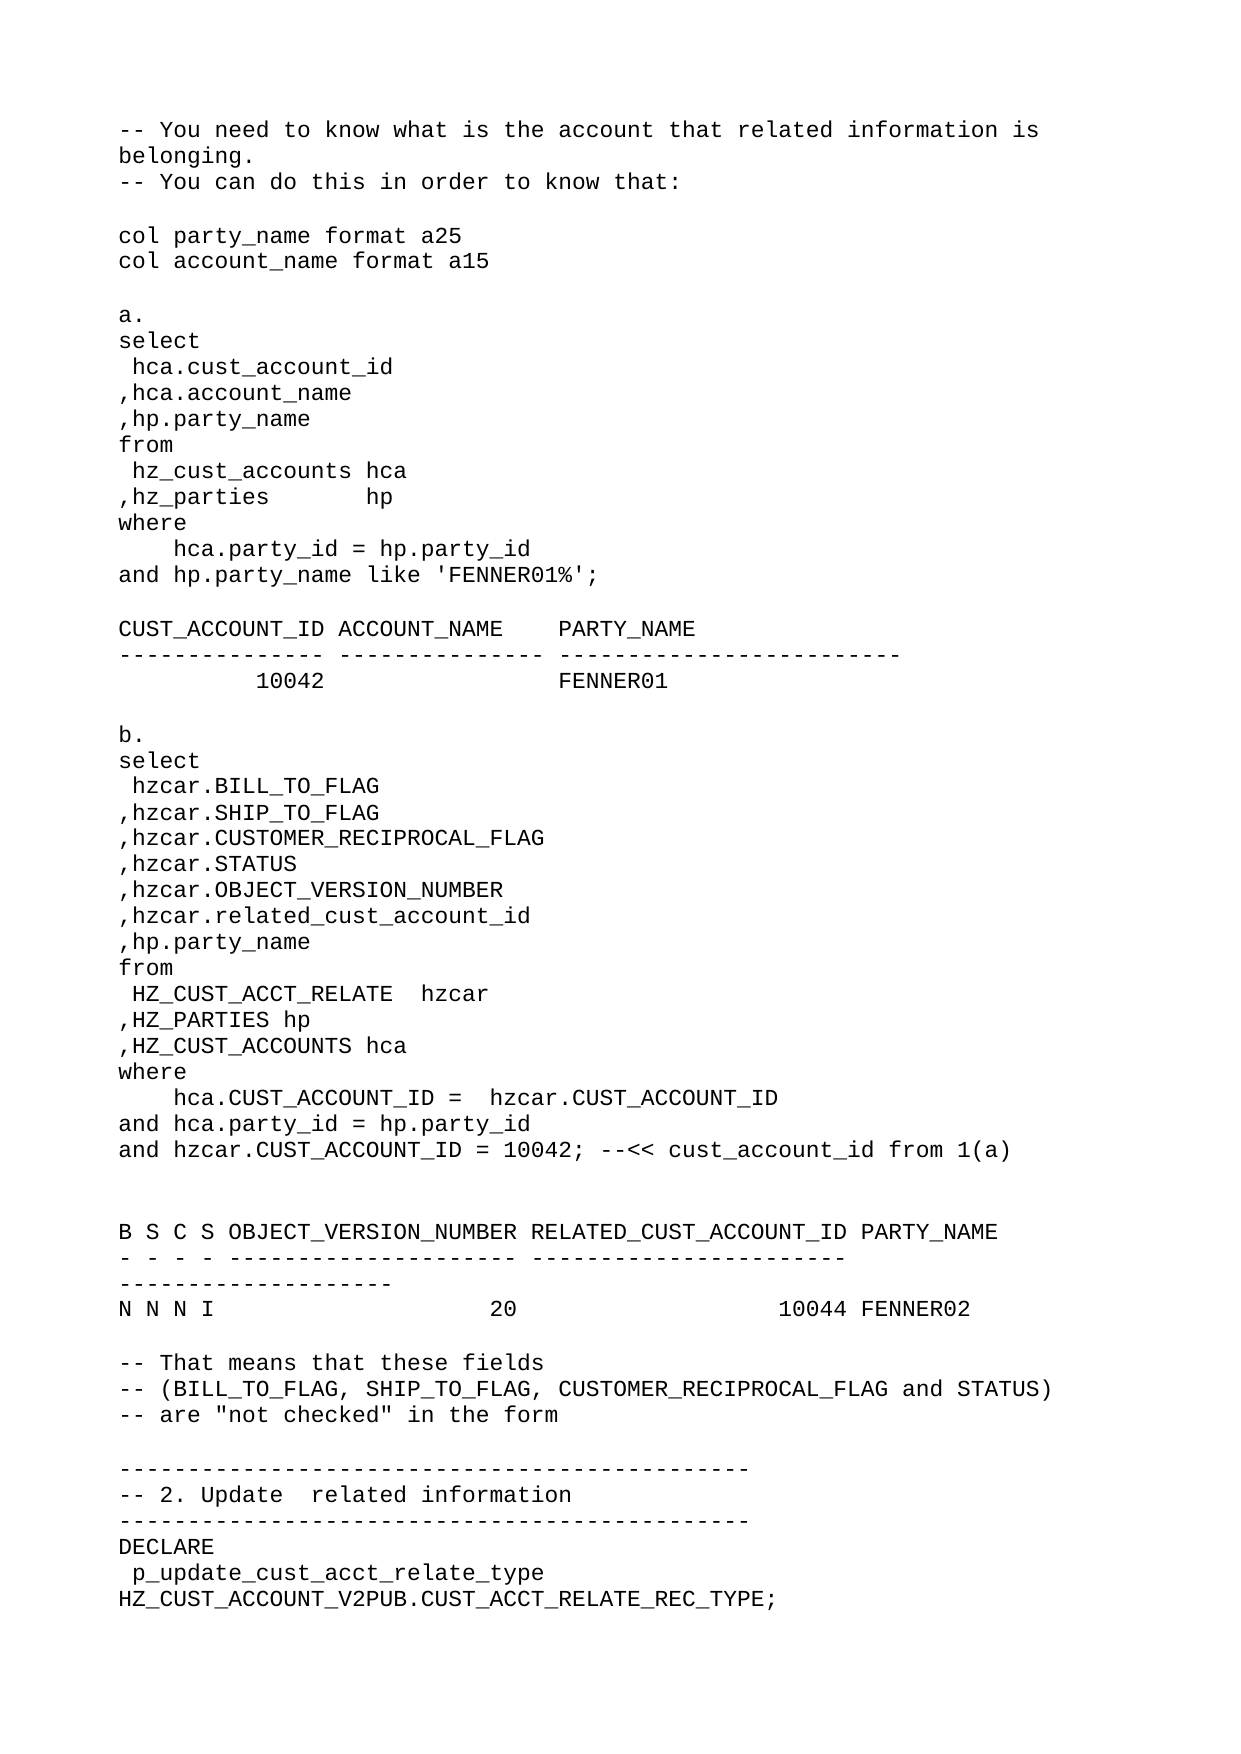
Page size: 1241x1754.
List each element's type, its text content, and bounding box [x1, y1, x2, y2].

text B S C S OBJECT_VERSION_NUMBER RELATED_CUST_ACCOUNT_ID PARTY_NAME [118, 1220, 1122, 1246]
text where [118, 1060, 1122, 1086]
text and hzcar.CUST_ACCOUNT_ID = 10042; --<< cust_account_id from 1(a) [118, 1138, 1122, 1164]
text -- are "not checked" in the form [118, 1404, 1122, 1429]
text ,HZ_PARTIES hp [118, 1008, 1122, 1034]
text --------------- --------------- ------------------------- [118, 643, 1122, 669]
text ,hca.account_name [118, 382, 1122, 408]
text col account_name format a15 [118, 250, 1122, 276]
text hca.CUST_ACCOUNT_ID = hzcar.CUST_ACCOUNT_ID [118, 1086, 1122, 1112]
text p_update_cust_acct_relate_type HZ_CUST_ACCOUNT_V2PUB.CUST_ACCT_RELATE_REC_TYPE; [118, 1561, 1122, 1613]
text b. [118, 723, 1122, 749]
text from [118, 956, 1122, 982]
text ,hzcar.OBJECT_VERSION_NUMBER [118, 879, 1122, 904]
text N N N I 20 10044 FENNER02 [118, 1298, 1122, 1324]
text CUST_ACCOUNT_ID ACCOUNT_NAME PARTY_NAME [118, 617, 1122, 643]
text hz_cust_accounts hca [118, 459, 1122, 485]
text hca.party_id = hp.party_id [118, 537, 1122, 563]
text -- That means that these fields [118, 1352, 1122, 1378]
text and hp.party_name like 'FENNER01%'; [118, 563, 1122, 589]
text ,hzcar.SHIP_TO_FLAG [118, 801, 1122, 827]
text ,hzcar.STATUS [118, 853, 1122, 879]
text select [118, 330, 1122, 356]
text -- You need to know what is the account that related information is belonging. [118, 118, 1122, 170]
text DECLARE [118, 1535, 1122, 1561]
text -- (BILL_TO_FLAG, SHIP_TO_FLAG, CUSTOMER_RECIPROCAL_FLAG and STATUS) [118, 1378, 1122, 1404]
text hca.cust_account_id [118, 356, 1122, 382]
text select [118, 749, 1122, 775]
text ,hzcar.related_cust_account_id [118, 904, 1122, 931]
text ,hz_parties hp [118, 485, 1122, 511]
text ,hp.party_name [118, 931, 1122, 956]
text hzcar.BILL_TO_FLAG [118, 775, 1122, 801]
text where [118, 511, 1122, 537]
text ,hzcar.CUSTOMER_RECIPROCAL_FLAG [118, 827, 1122, 853]
text from [118, 433, 1122, 459]
text ,HZ_CUST_ACCOUNTS hca [118, 1034, 1122, 1060]
text and hca.party_id = hp.party_id [118, 1112, 1122, 1138]
text HZ_CUST_ACCT_RELATE hzcar [118, 982, 1122, 1008]
text 10042 FENNER01 [118, 669, 1122, 695]
text -- You can do this in order to know that: [118, 170, 1122, 196]
text -- 2. Update related information [118, 1483, 1122, 1509]
text a. [118, 304, 1122, 330]
text ---------------------------------------------- [118, 1509, 1122, 1535]
text - - - - --------------------- ----------------------- -------------------- [118, 1246, 1122, 1298]
text ---------------------------------------------- [118, 1458, 1122, 1483]
text ,hp.party_name [118, 408, 1122, 433]
text col party_name format a25 [118, 224, 1122, 250]
